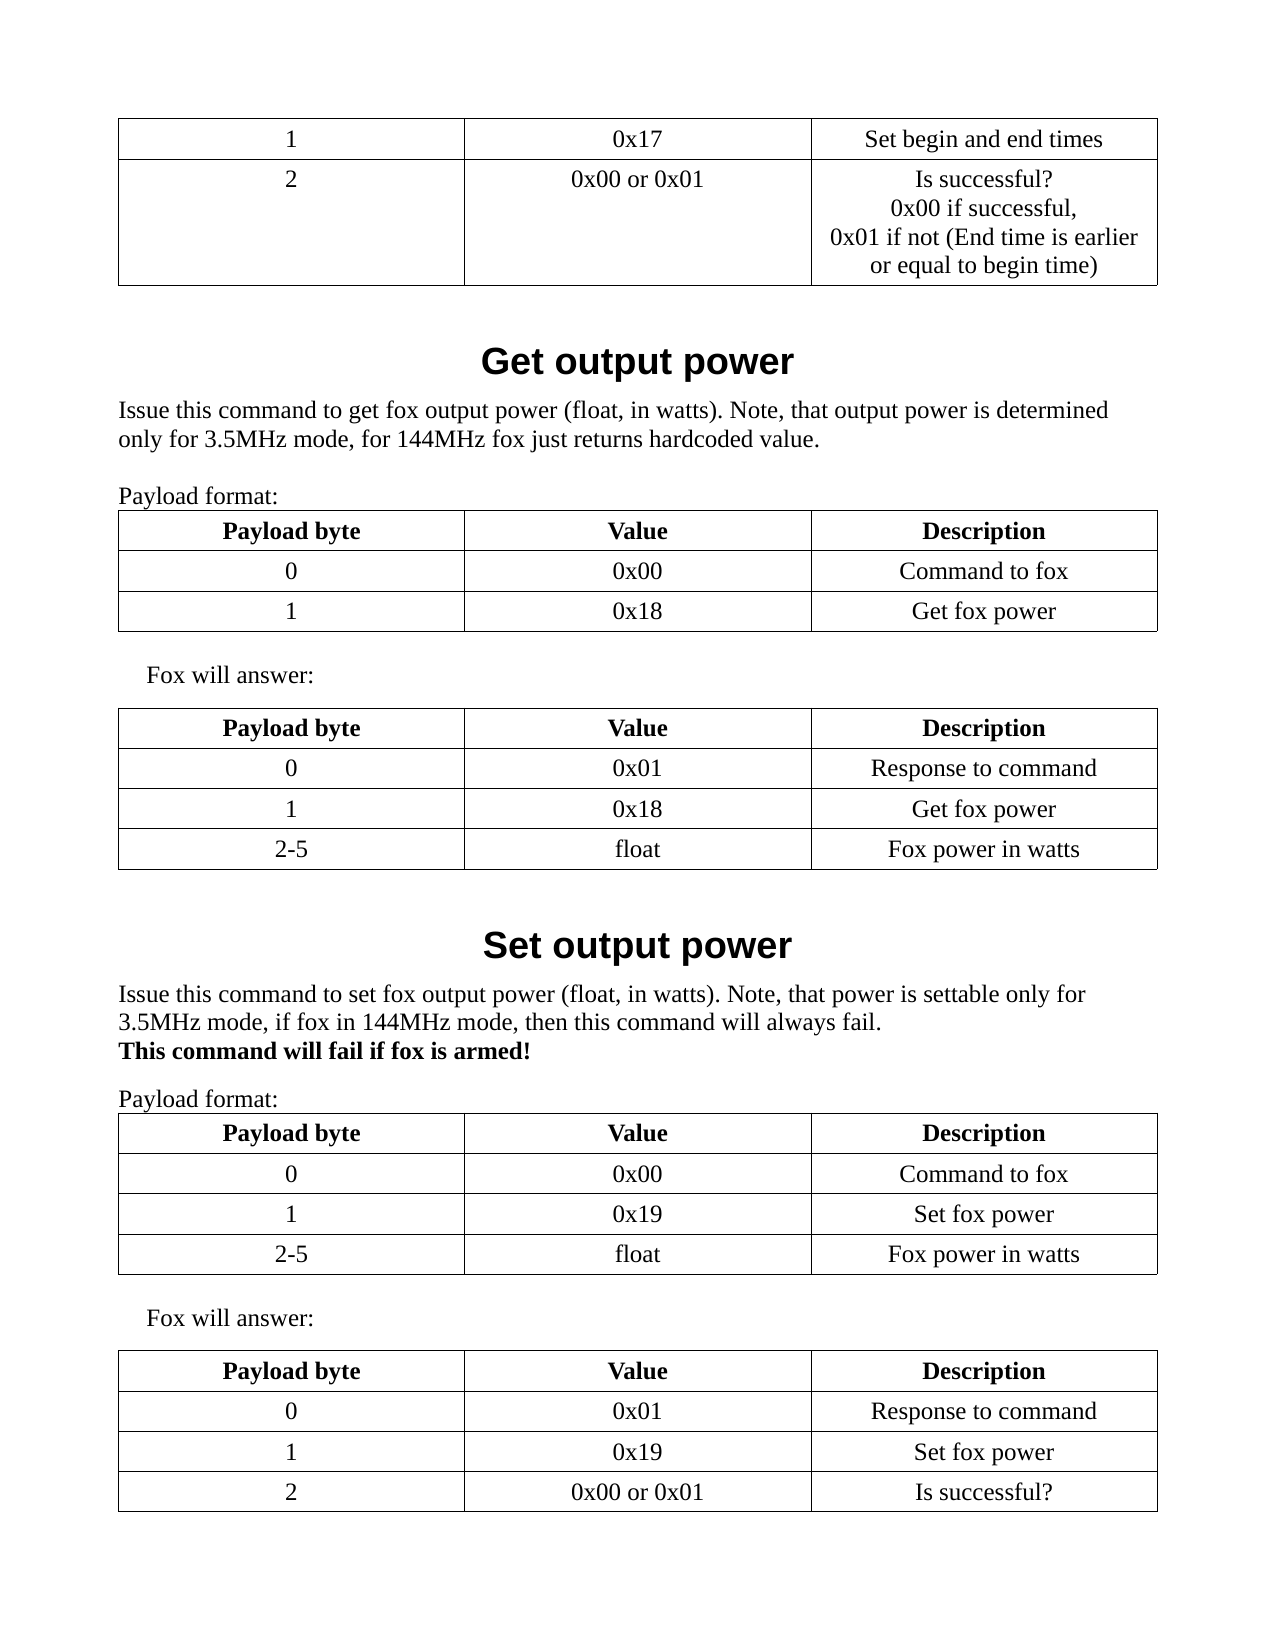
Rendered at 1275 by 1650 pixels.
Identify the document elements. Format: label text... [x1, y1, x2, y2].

table_header Value [465, 1351, 811, 1391]
table_cell 0x17 [465, 119, 811, 158]
table_cell 0x01 [465, 1392, 811, 1431]
text Fox will answer: [118, 1303, 1157, 1331]
text Issue this command to get fox output power (float, in watts). Note, that output power is determined only for 3.5MHz mode, for 144MHz fox just returns hardcoded value. [118, 395, 1157, 452]
table_cell 0x00 [465, 551, 811, 591]
table_header Value [465, 1114, 811, 1153]
table_cell 1 [119, 592, 464, 631]
table_header Payload byte [119, 1351, 464, 1391]
table_header Payload byte [119, 1114, 464, 1153]
table_header Value [465, 511, 811, 550]
table_cell 0 [119, 1154, 464, 1193]
text Payload format: [118, 481, 1157, 510]
table_cell Set begin and end times [812, 119, 1157, 158]
table_header Description [812, 1114, 1157, 1153]
table_header Payload byte [119, 511, 464, 550]
subtitle Get output power [118, 339, 1157, 382]
table_cell 2-5 [119, 1235, 464, 1274]
table_cell float [465, 829, 811, 869]
table_cell 0x00 [465, 1154, 811, 1193]
table_cell 0x19 [465, 1194, 811, 1233]
table_cell Is successful? 0x00 if successful, 0x01 if not (End time is earlier or equal to begin time) [812, 160, 1157, 285]
table_cell Response to command [812, 749, 1157, 788]
table_cell float [465, 1235, 811, 1274]
table_cell 0 [119, 1392, 464, 1431]
text This command will fail if fox is armed! [118, 1036, 1157, 1065]
table_cell Is successful? [812, 1472, 1157, 1511]
table_header Value [465, 709, 811, 748]
subtitle Set output power [118, 922, 1157, 966]
table_cell Response to command [812, 1392, 1157, 1431]
table_cell Fox power in watts [812, 1235, 1157, 1274]
table_cell 0x01 [465, 749, 811, 788]
table_cell 0x18 [465, 789, 811, 828]
table_cell 0x00 or 0x01 [465, 160, 811, 285]
text Payload format: [118, 1084, 1157, 1112]
table_cell 2 [119, 160, 464, 285]
table_header Description [812, 709, 1157, 748]
table_cell 1 [119, 1194, 464, 1233]
table_cell 1 [119, 119, 464, 158]
table_cell Get fox power [812, 789, 1157, 828]
table_cell Command to fox [812, 1154, 1157, 1193]
table_header Description [812, 1351, 1157, 1391]
table_cell 0 [119, 749, 464, 788]
table_cell 2 [119, 1472, 464, 1511]
table_cell 0x00 or 0x01 [465, 1472, 811, 1511]
text Fox will answer: [118, 660, 1157, 688]
table_cell 0 [119, 551, 464, 591]
table_cell 1 [119, 1432, 464, 1471]
table_cell Fox power in watts [812, 829, 1157, 869]
table_cell 0x19 [465, 1432, 811, 1471]
table_cell 2-5 [119, 829, 464, 869]
table_cell 1 [119, 789, 464, 828]
table_cell Set fox power [812, 1194, 1157, 1233]
table_cell 0x18 [465, 592, 811, 631]
text Issue this command to set fox output power (float, in watts). Note, that power is settable only for 3.5MHz mode, if fox in 144MHz mode, then this command will always fail. [118, 979, 1157, 1036]
table_cell Set fox power [812, 1432, 1157, 1471]
table_cell Command to fox [812, 551, 1157, 591]
table_header Description [812, 511, 1157, 550]
table_cell Get fox power [812, 592, 1157, 631]
table_header Payload byte [119, 709, 464, 748]
